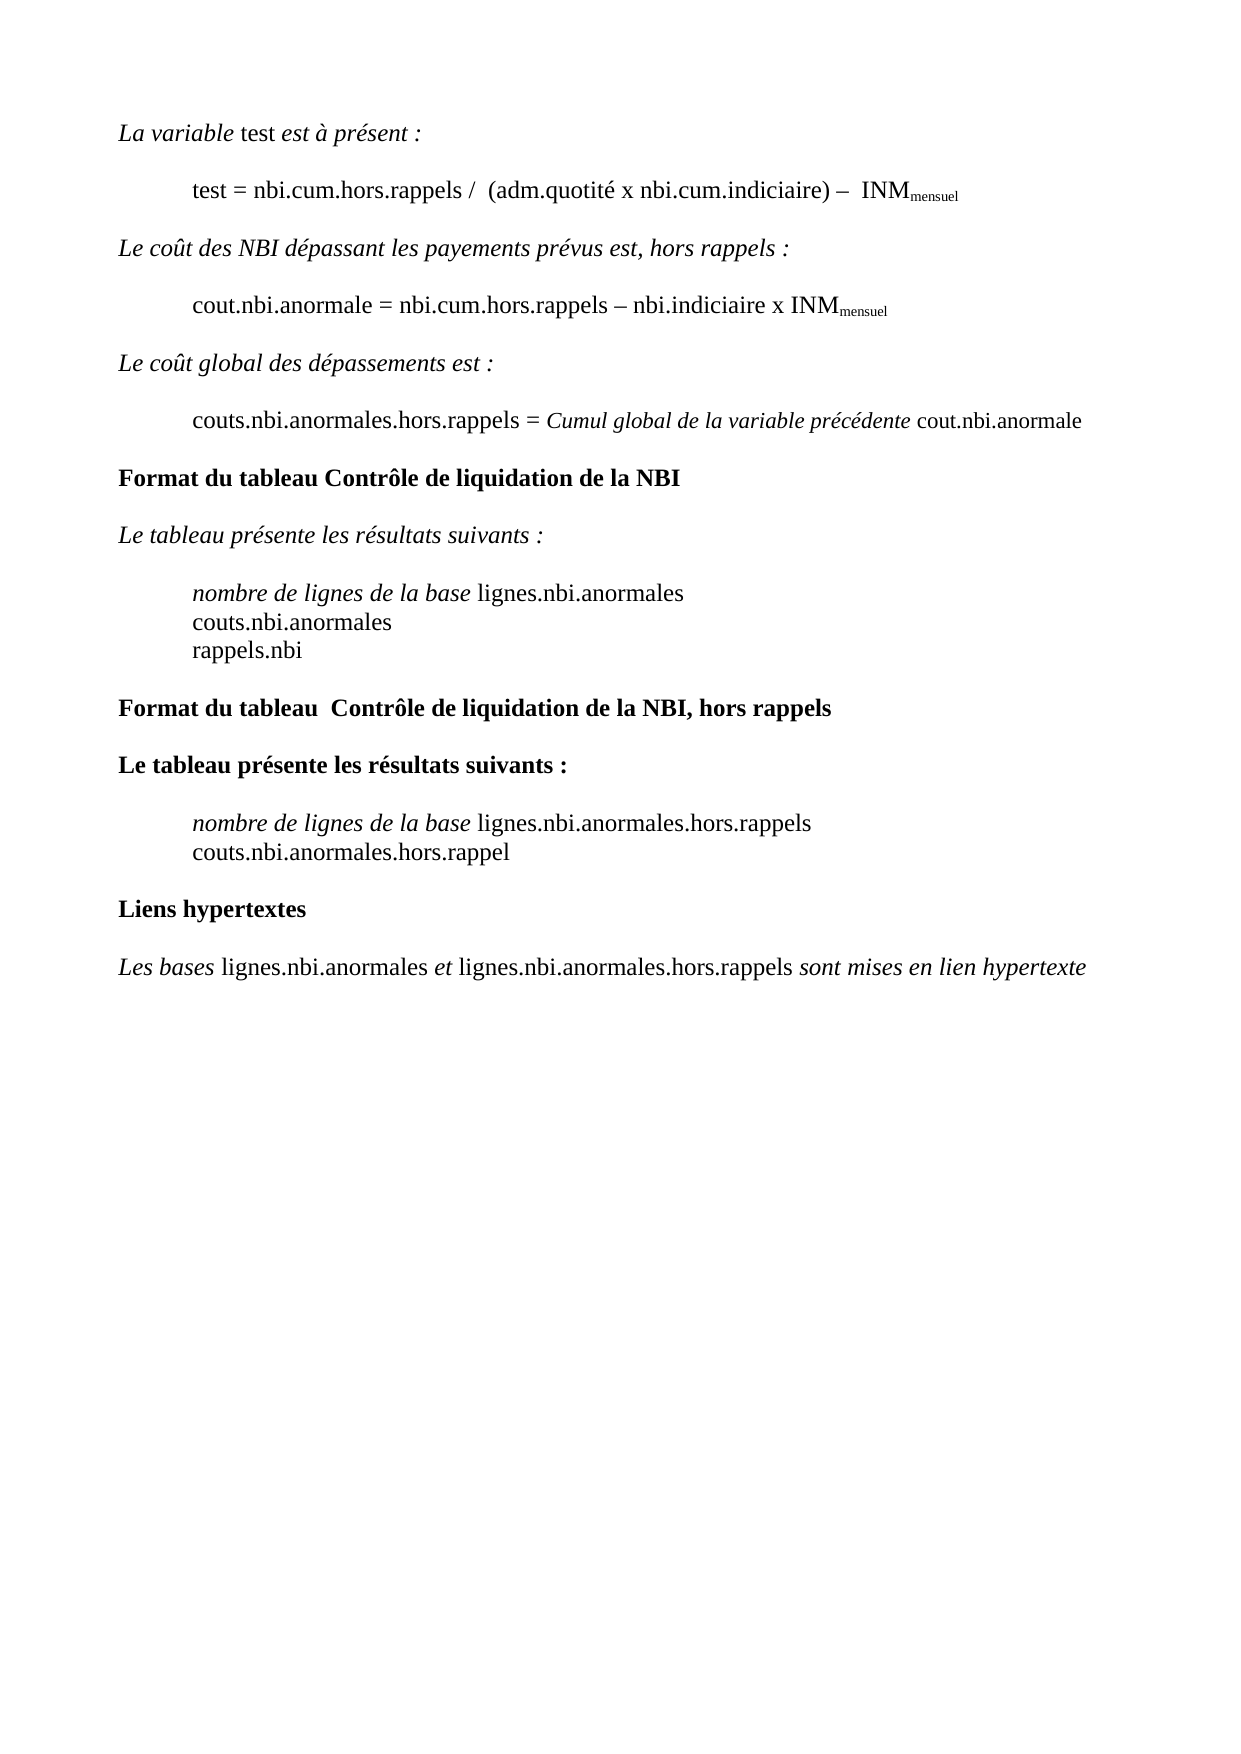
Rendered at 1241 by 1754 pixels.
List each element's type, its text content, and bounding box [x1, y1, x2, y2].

text Le tableau présente les résultats suivants : [118, 751, 1122, 779]
text Le coût des NBI dépassant les payements prévus est, hors rappels : [118, 233, 1122, 262]
text Les bases lignes.nbi.anormales et lignes.nbi.anormales.hors.rappels sont mises en lien hypertexte [118, 952, 1122, 981]
text couts.nbi.anormales.hors.rappel [192, 837, 1122, 866]
text Le tableau présente les résultats suivants : [118, 521, 1122, 549]
text cout.nbi.anormale = nbi.cum.hors.rappels – nbi.indiciaire x INMmensuel [192, 291, 1122, 319]
text test = nbi.cum.hors.rappels / (adm.quotité x nbi.cum.indiciaire) – INMmensuel [192, 176, 1122, 204]
text La variable test est à présent : [118, 118, 1122, 147]
text nombre de lignes de la base lignes.nbi.anormales [192, 578, 1122, 607]
text Format du tableau Contrôle de liquidation de la NBI, hors rappels [118, 693, 1122, 722]
text couts.nbi.anormales [192, 607, 1122, 636]
text Le coût global des dépassements est : [118, 348, 1122, 377]
text Format du tableau Contrôle de liquidation de la NBI [118, 463, 1122, 492]
text Liens hypertextes [118, 894, 1122, 923]
text nombre de lignes de la base lignes.nbi.anormales.hors.rappels [192, 808, 1122, 837]
text couts.nbi.anormales.hors.rappels = Cumul global de la variable précédente cout.nbi.anormale [192, 406, 1122, 434]
text rappels.nbi [192, 636, 1122, 664]
